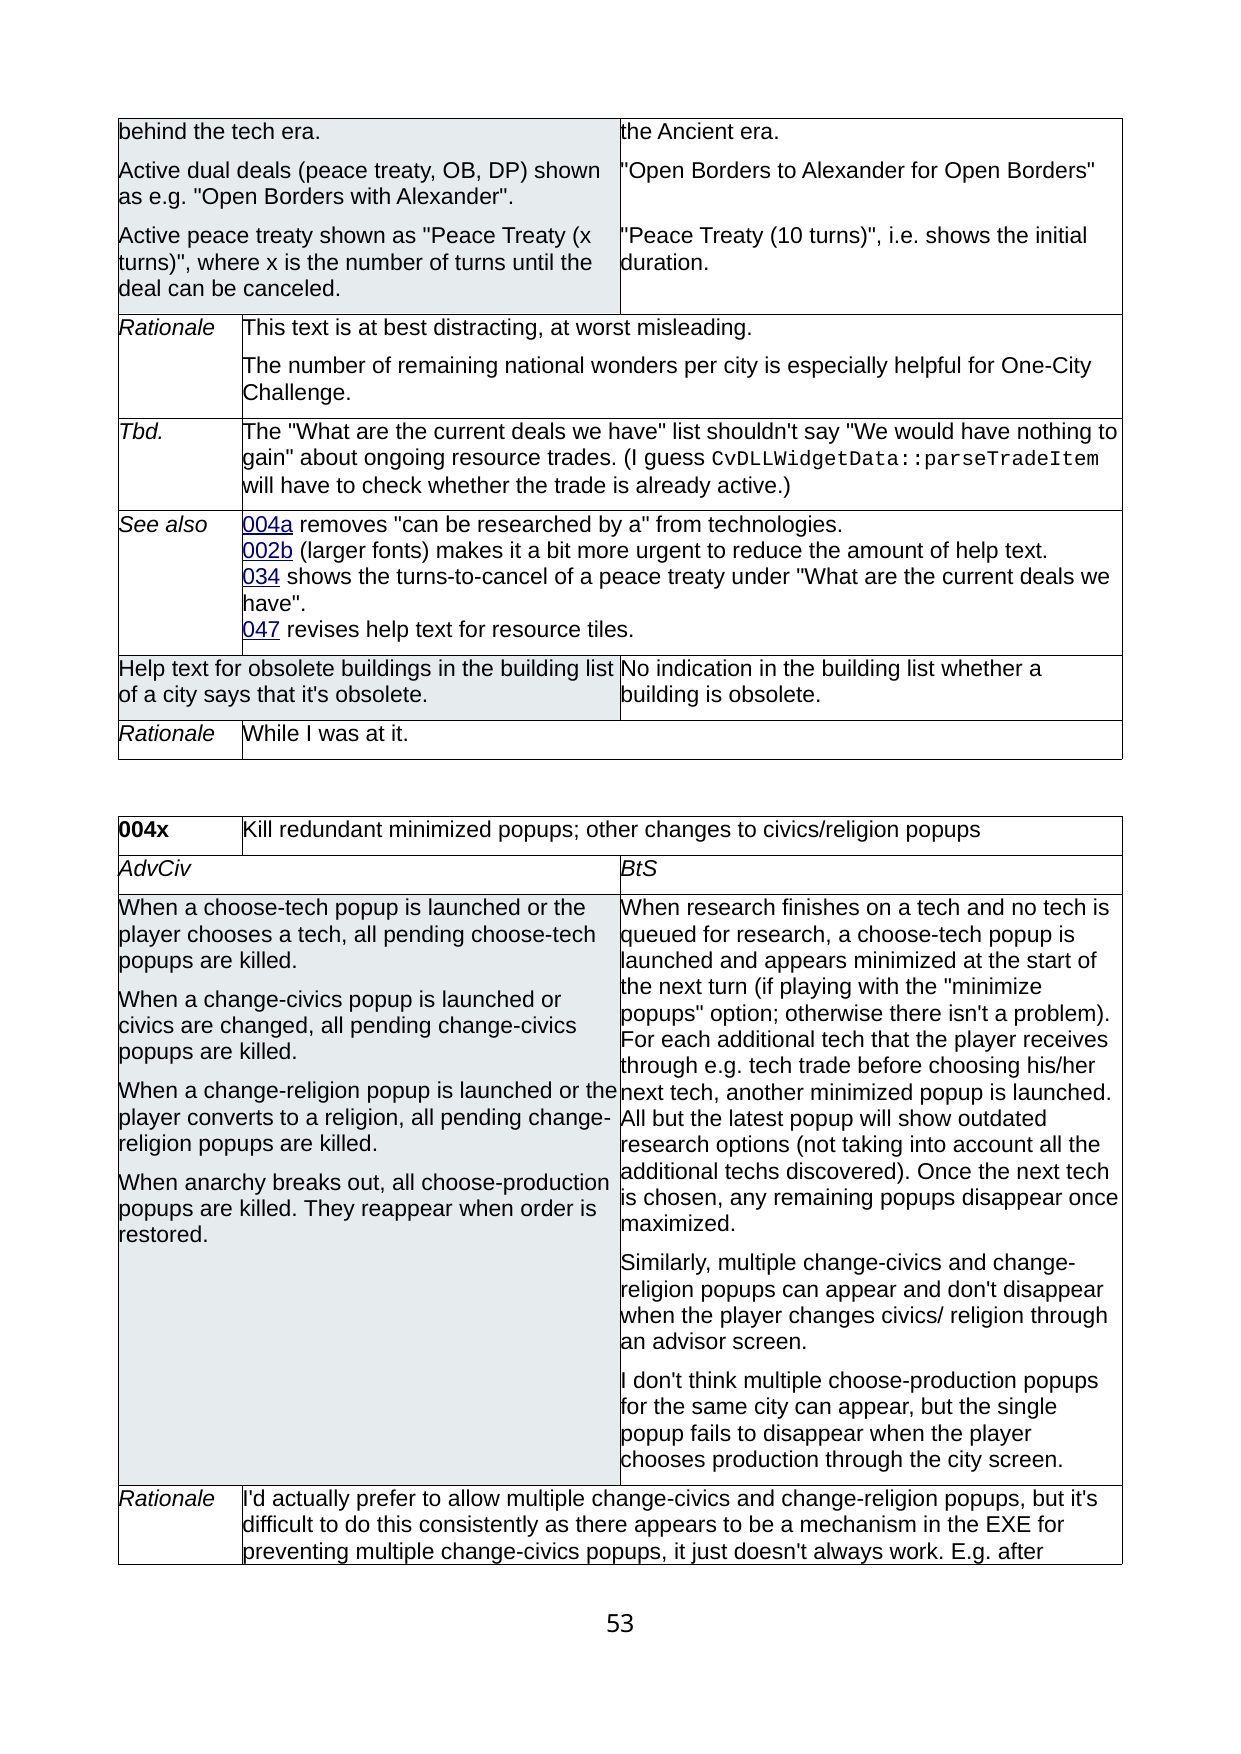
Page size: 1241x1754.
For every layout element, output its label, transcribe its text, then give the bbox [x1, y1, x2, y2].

table_cell Rationale [119, 721, 242, 759]
table_cell See also [119, 511, 242, 655]
table_header Kill redundant minimized popups; other changes to civics/religion popups [243, 817, 1122, 855]
table_cell Help text for obsolete buildings in the building list of a city says that it's obsolete. [119, 656, 620, 720]
table_cell Rationale [119, 1486, 242, 1564]
table_cell I'd actually prefer to allow multiple change-civics and change-religion popups, but it's difficult to do this consistently as there appears to be a mechanism in the EXE for preventing multiple change-civics popups, it just doesn't always work. E.g. after [243, 1486, 1122, 1564]
table_cell 004a removes "can be researched by a" from technologies. 002b (larger fonts) makes it a bit more urgent to reduce the amount of help text. 034 shows the turns-to-cancel of a peace treaty under "What are the current deals we have". 047 revises help text for resource tiles. [243, 511, 1122, 655]
table_cell When research finishes on a tech and no tech is queued for research, a choose-tech popup is launched and appears minimized at the start of the next turn (if playing with the "minimize popups" option; otherwise there isn't a problem). For each additional tech that the player receives through e.g. tech trade before choosing his/her next tech, another minimized popup is launched. All but the latest popup will show outdated research options (not taking into account all the additional techs discovered). Once the next tech is chosen, any remaining popups disappear once maximized. Similarly, multiple change-civics and change-religion popups can appear and don't disappear when the player changes civics/ religion through an advisor screen. I don't think multiple choose-production popups for the same city can appear, but the single popup fails to disappear when the player chooses production through the city screen. [621, 895, 1122, 1485]
table_cell Tbd. [119, 419, 242, 510]
table_cell Rationale [119, 315, 242, 417]
table_cell AdvCiv [119, 856, 620, 894]
table_header 004x [119, 817, 242, 855]
table_cell When a choose-tech popup is launched or the player chooses a tech, all pending choose-tech popups are killed. When a change-civics popup is launched or civics are changed, all pending change-civics popups are killed. When a change-religion popup is launched or the player converts to a religion, all pending change-religion popups are killed. When anarchy breaks out, all choose-production popups are killed. They reappear when order is restored. [119, 895, 620, 1485]
table_cell behind the tech era. Active dual deals (peace treaty, OB, DP) shown as e.g. "Open Borders with Alexander". Active peace treaty shown as "Peace Treaty (x turns)", where x is the number of turns until the deal can be canceled. [119, 119, 620, 313]
table_cell No indication in the building list whether a building is obsolete. [621, 656, 1122, 720]
table_cell While I was at it. [243, 721, 1122, 759]
table_cell BtS [621, 856, 1122, 894]
table_cell This text is at best distracting, at worst misleading. The number of remaining national wonders per city is especially helpful for One-City Challenge. [243, 315, 1122, 417]
table_cell the Ancient era. "Open Borders to Alexander for Open Borders" "Peace Treaty (10 turns)", i.e. shows the initial duration. [621, 119, 1122, 313]
table_cell The "What are the current deals we have" list shouldn't say "We would have nothing to gain" about ongoing resource trades. (I guess CvDLLWidgetData::parseTradeItem will have to check whether the trade is already active.) [243, 419, 1122, 510]
